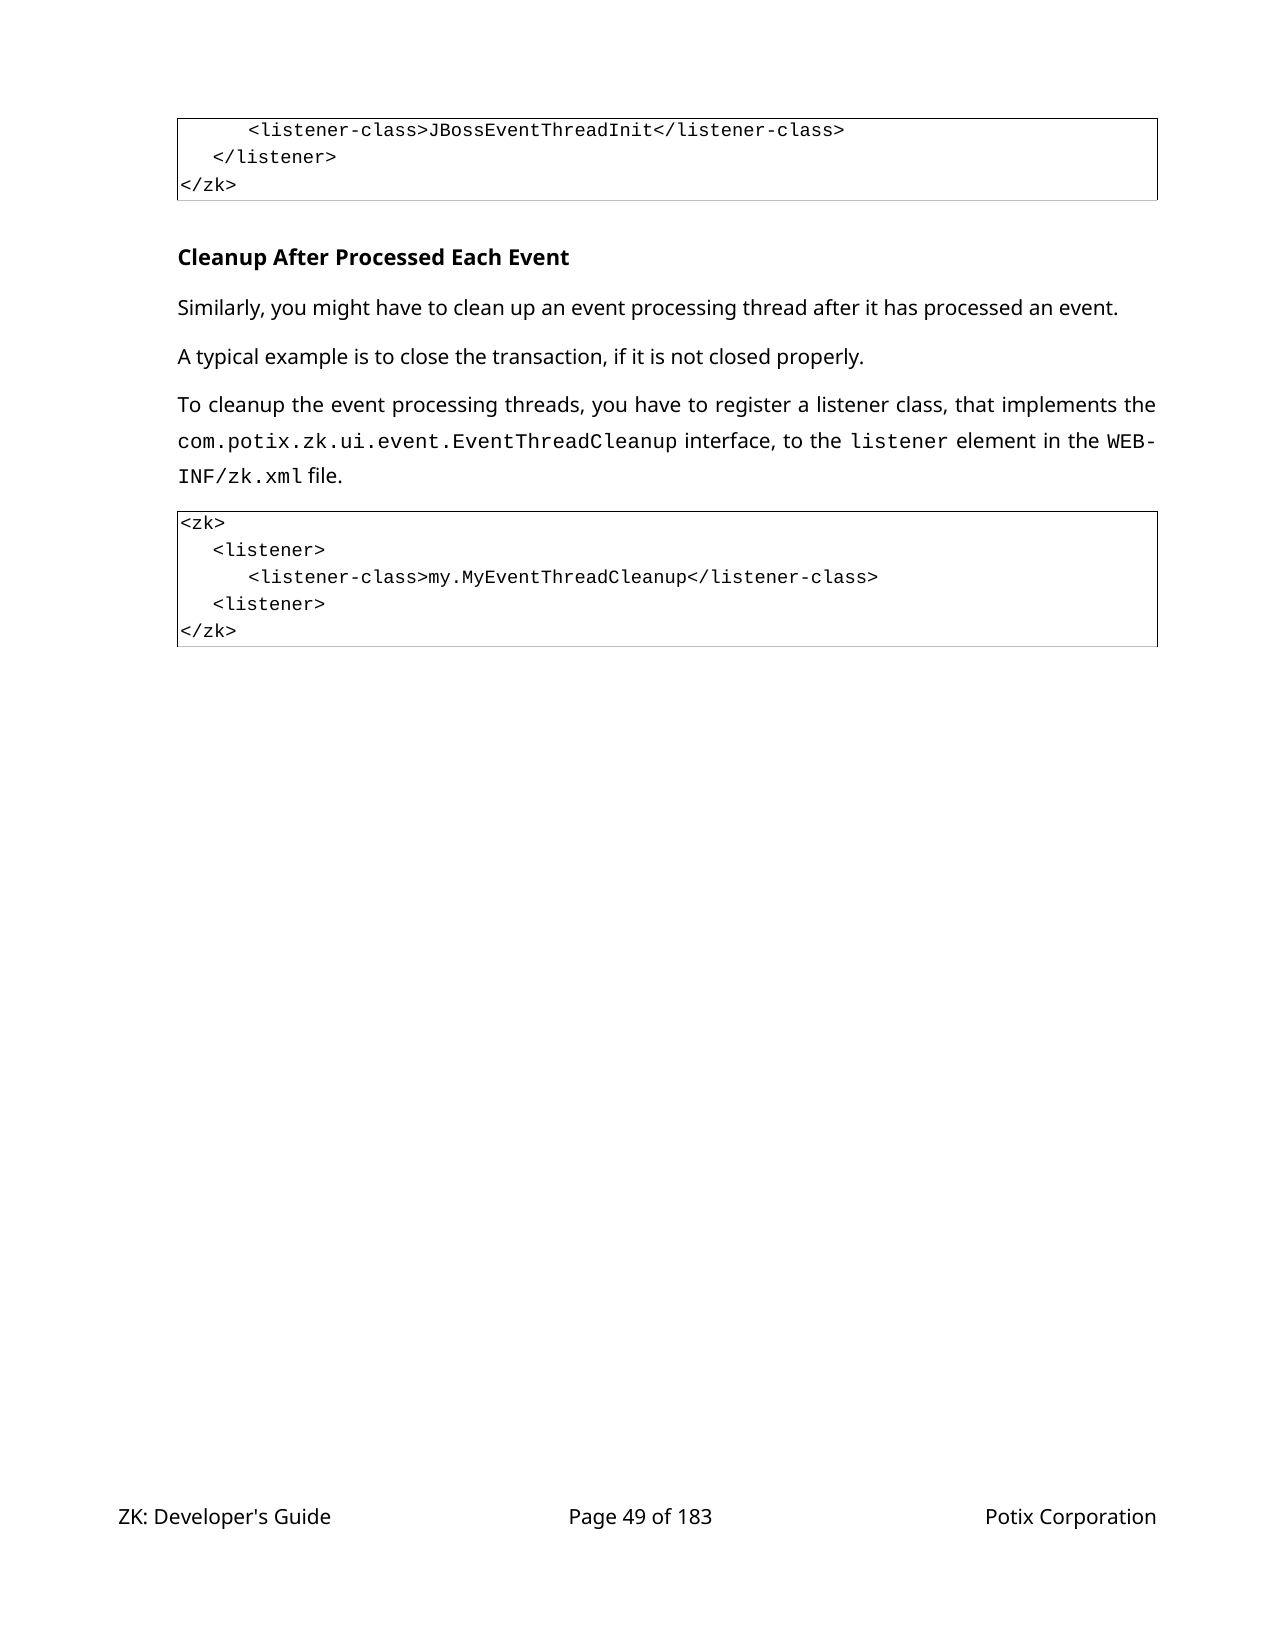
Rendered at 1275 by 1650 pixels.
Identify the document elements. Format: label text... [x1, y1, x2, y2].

text A typical example is to close the transaction, if it is not closed properly. [177, 342, 1157, 370]
text </zk> [178, 619, 1157, 646]
text </zk> [178, 172, 1157, 200]
text </listener> [178, 145, 1157, 169]
text <listener> [178, 592, 1157, 616]
text To cleanup the event processing threads, you have to register a listener class, that implements the com.potix.zk.ui.event.EventThreadCleanup interface, to the listener element in the WEB-INF/zk.xml file. [177, 391, 1157, 490]
subtitle Cleanup After Processed Each Event [177, 242, 1157, 272]
text Similarly, you might have to clean up an event processing thread after it has processed an event. [177, 293, 1157, 321]
text <listener-class>JBossEventThreadInit</listener-class> [178, 119, 1157, 142]
text <listener> [178, 538, 1157, 562]
text <zk> [178, 512, 1157, 535]
text <listener-class>my.MyEventThreadCleanup</listener-class> [178, 565, 1157, 589]
